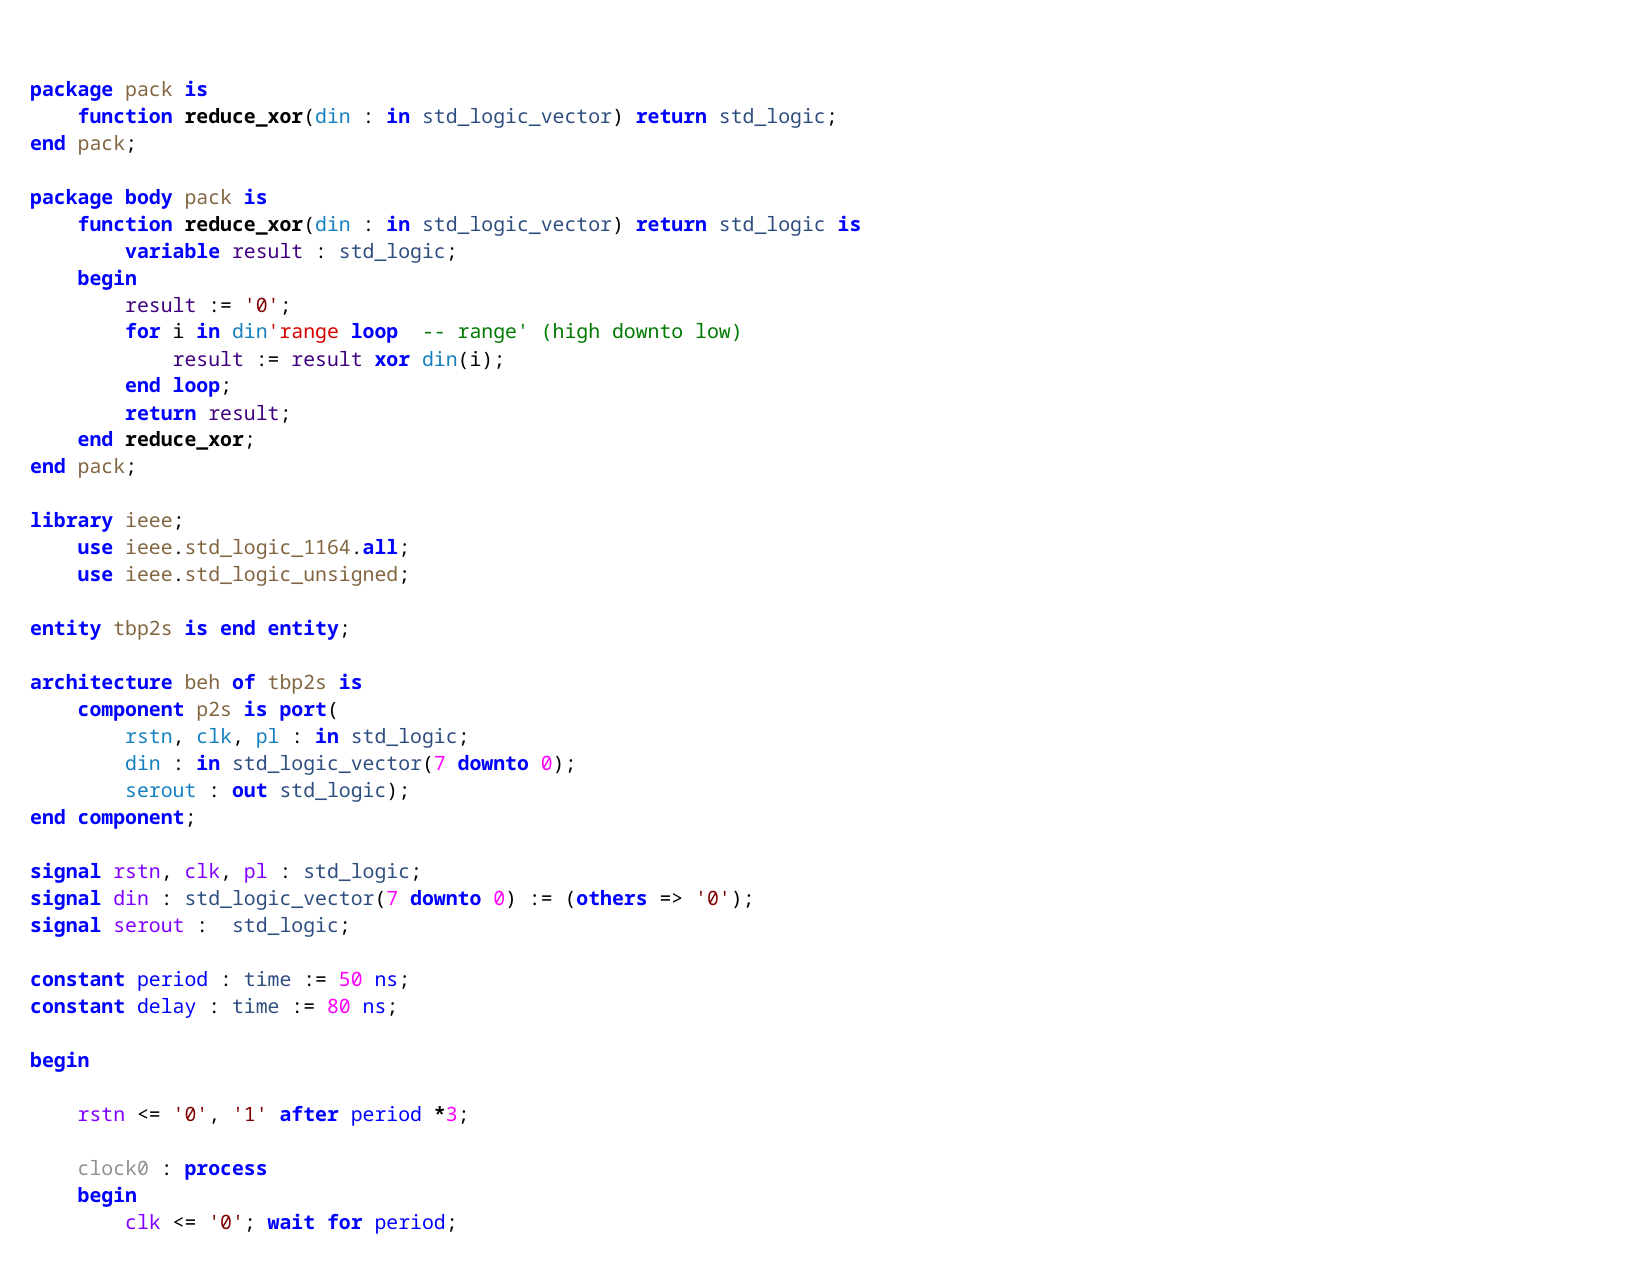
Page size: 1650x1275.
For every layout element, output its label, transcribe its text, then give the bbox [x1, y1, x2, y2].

text end loop; [30, 372, 1620, 399]
text library ieee; [30, 507, 1620, 534]
text end reduce_xor; [30, 426, 1620, 453]
text signal serout : std_logic; [30, 911, 1620, 938]
text use ieee.std_logic_unsigned; [30, 561, 1620, 588]
text clk <= '0'; wait for period; [30, 1208, 1620, 1235]
text din : in std_logic_vector(7 downto 0); [30, 749, 1620, 776]
text clock0 : process [30, 1154, 1620, 1181]
text signal rstn, clk, pl : std_logic; [30, 857, 1620, 884]
text begin [30, 264, 1620, 291]
text serout : out std_logic); [30, 776, 1620, 803]
text entity tbp2s is end entity; [30, 614, 1620, 642]
text constant delay : time := 80 ns; [30, 992, 1620, 1019]
text constant period : time := 50 ns; [30, 965, 1620, 992]
text result := result xor din(i); [30, 345, 1620, 372]
text function reduce_xor(din : in std_logic_vector) return std_logic is [30, 210, 1620, 237]
text use ieee.std_logic_1164.all; [30, 534, 1620, 561]
text package body pack is [30, 183, 1620, 210]
text signal din : std_logic_vector(7 downto 0) := (others => '0'); [30, 884, 1620, 911]
text rstn, clk, pl : in std_logic; [30, 722, 1620, 749]
text end component; [30, 803, 1620, 830]
text component p2s is port( [30, 696, 1620, 722]
text return result; [30, 399, 1620, 426]
text end pack; [30, 129, 1620, 156]
text architecture beh of tbp2s is [30, 668, 1620, 696]
text package pack is [30, 75, 1620, 102]
text variable result : std_logic; [30, 237, 1620, 264]
text result := '0'; [30, 291, 1620, 318]
text begin [30, 1181, 1620, 1208]
text end pack; [30, 453, 1620, 480]
text function reduce_xor(din : in std_logic_vector) return std_logic; [30, 102, 1620, 129]
text rstn <= '0', '1' after period *3; [30, 1100, 1620, 1127]
text begin [30, 1046, 1620, 1073]
text for i in din'range loop -- range' (high downto low) [30, 318, 1620, 345]
